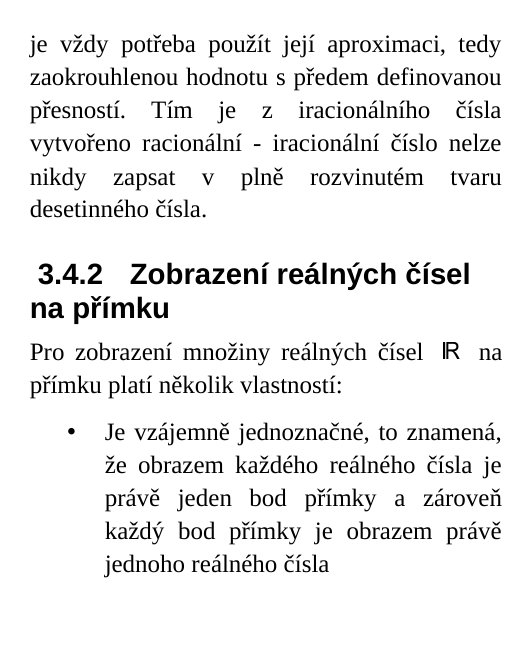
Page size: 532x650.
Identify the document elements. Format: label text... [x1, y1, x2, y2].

text Pro zobrazení množiny reálných číselna přímku platí několik vlastností: [29, 337, 502, 398]
subtitle Zobrazení reálných čísel na přímku [29, 257, 502, 324]
text je vždy potřeba použít její aproximaci, tedy zaokrouhlenou hodnotu s předem definovanou přesností. Tím je z iracionálního čísla vytvořeno racionální - iracionální číslo nelze nikdy zapsat v plně rozvinutém tvaru desetinného čísla. [29, 29, 502, 223]
list Je vzájemně jednoznačné, to znamená, že obrazem každého reálného čísla je právě jeden bod přímky a zároveň každý bod přímky je obrazem právě jednoho reálného čísla [67, 417, 502, 578]
